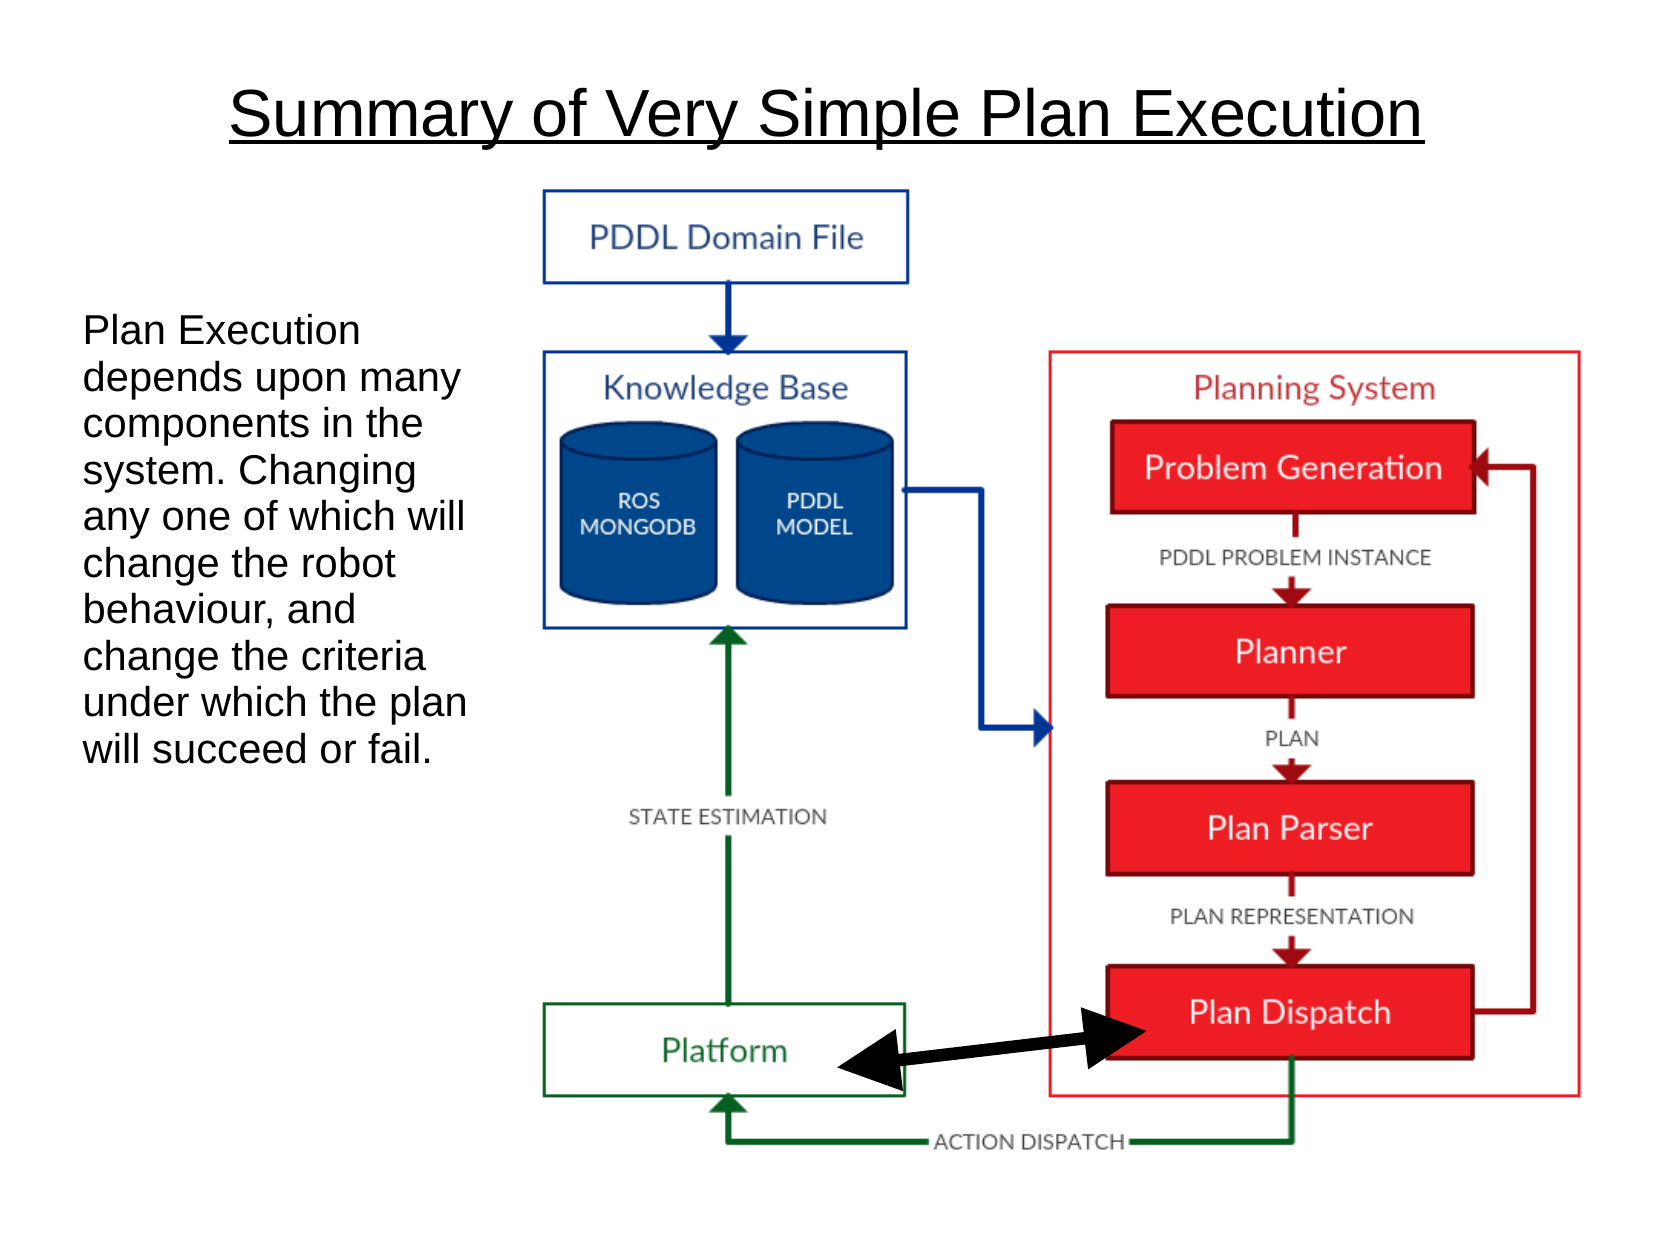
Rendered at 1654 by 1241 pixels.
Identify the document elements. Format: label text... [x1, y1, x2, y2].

title Summary of Very Simple Plan Execution [82, 49, 1571, 178]
picture [517, 165, 1607, 1182]
text_box Plan Execution depends upon many components in the system. Changing any one of which will change the robot behaviour, and change the criteria under which the plan will succeed or fail. [82, 307, 497, 1128]
